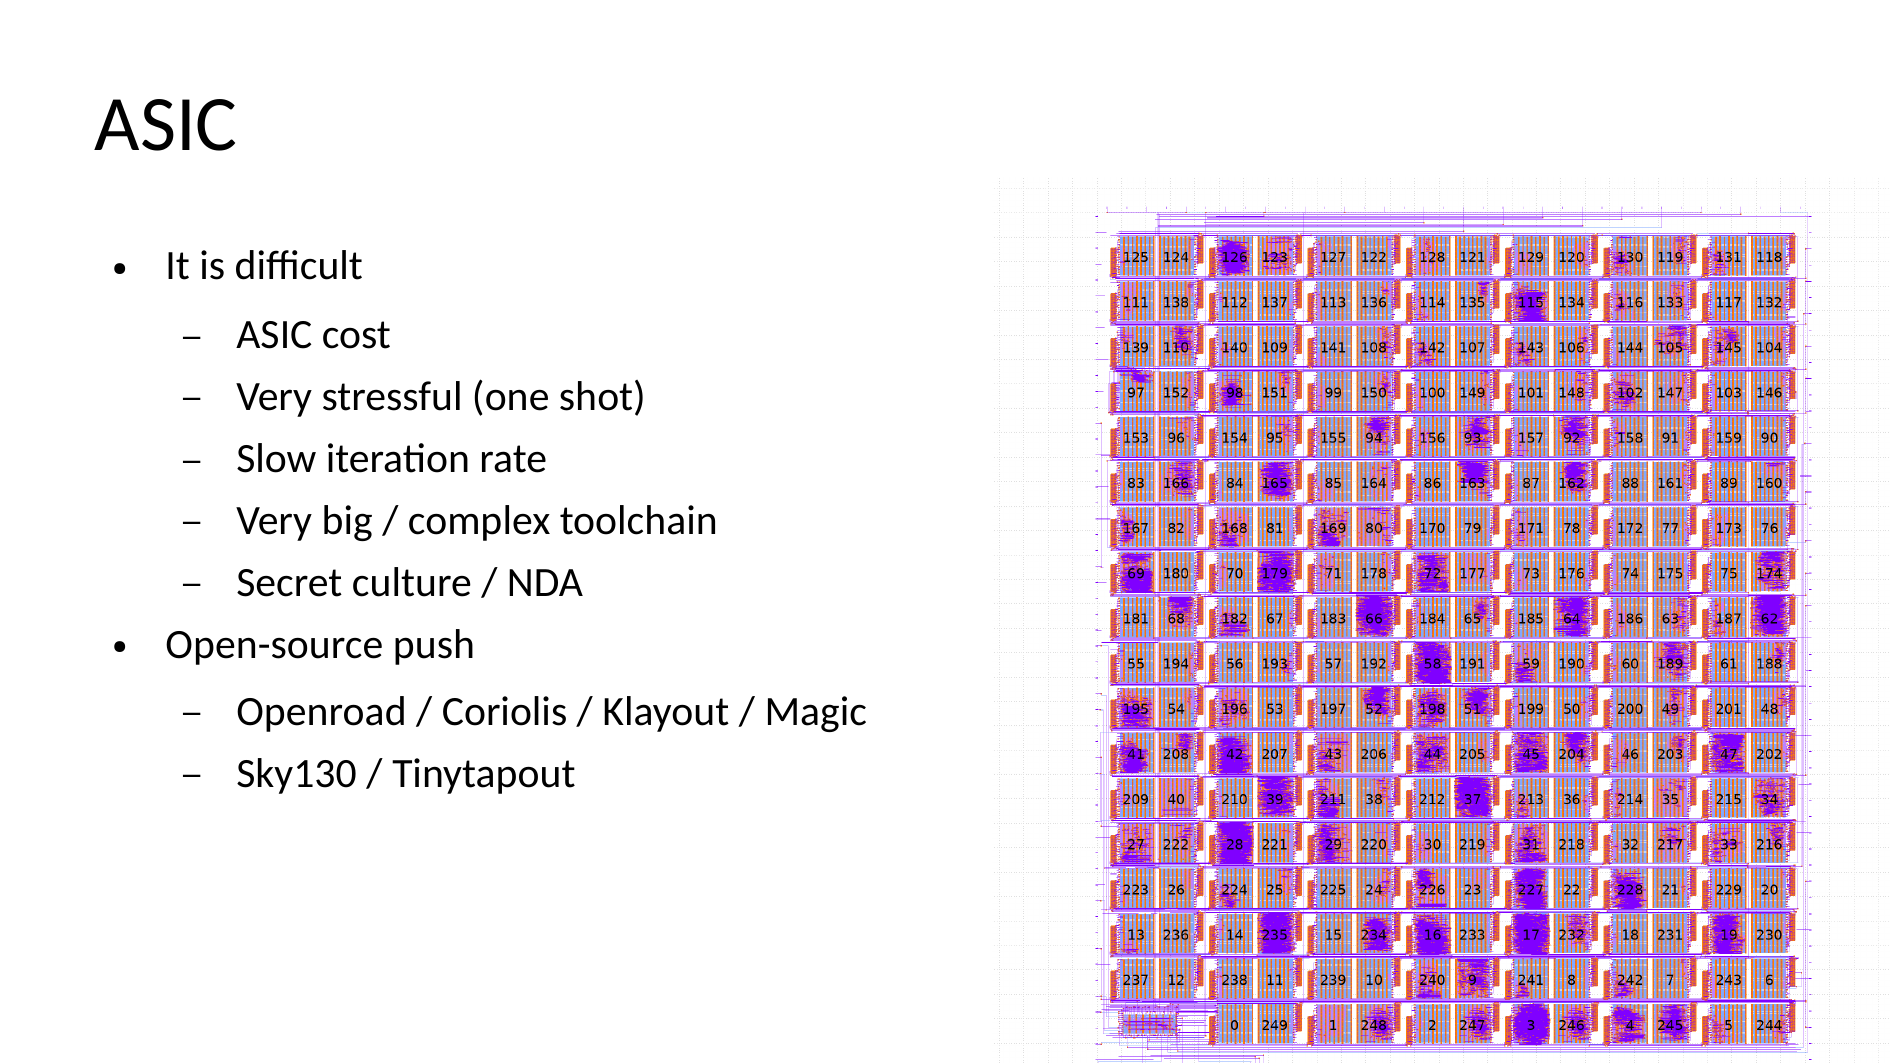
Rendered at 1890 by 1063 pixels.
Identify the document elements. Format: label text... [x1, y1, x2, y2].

list It is difficult ASIC cost Very stressful (one shot) Slow iteration rate Very big / complex toolchain Secret culture / NDA Open-source push Openroad / Coriolis / Klayout / Magic Sky130 / Tinytapout [94, 248, 992, 1025]
picture [992, 177, 1890, 1063]
title ASIC [94, 42, 1796, 220]
